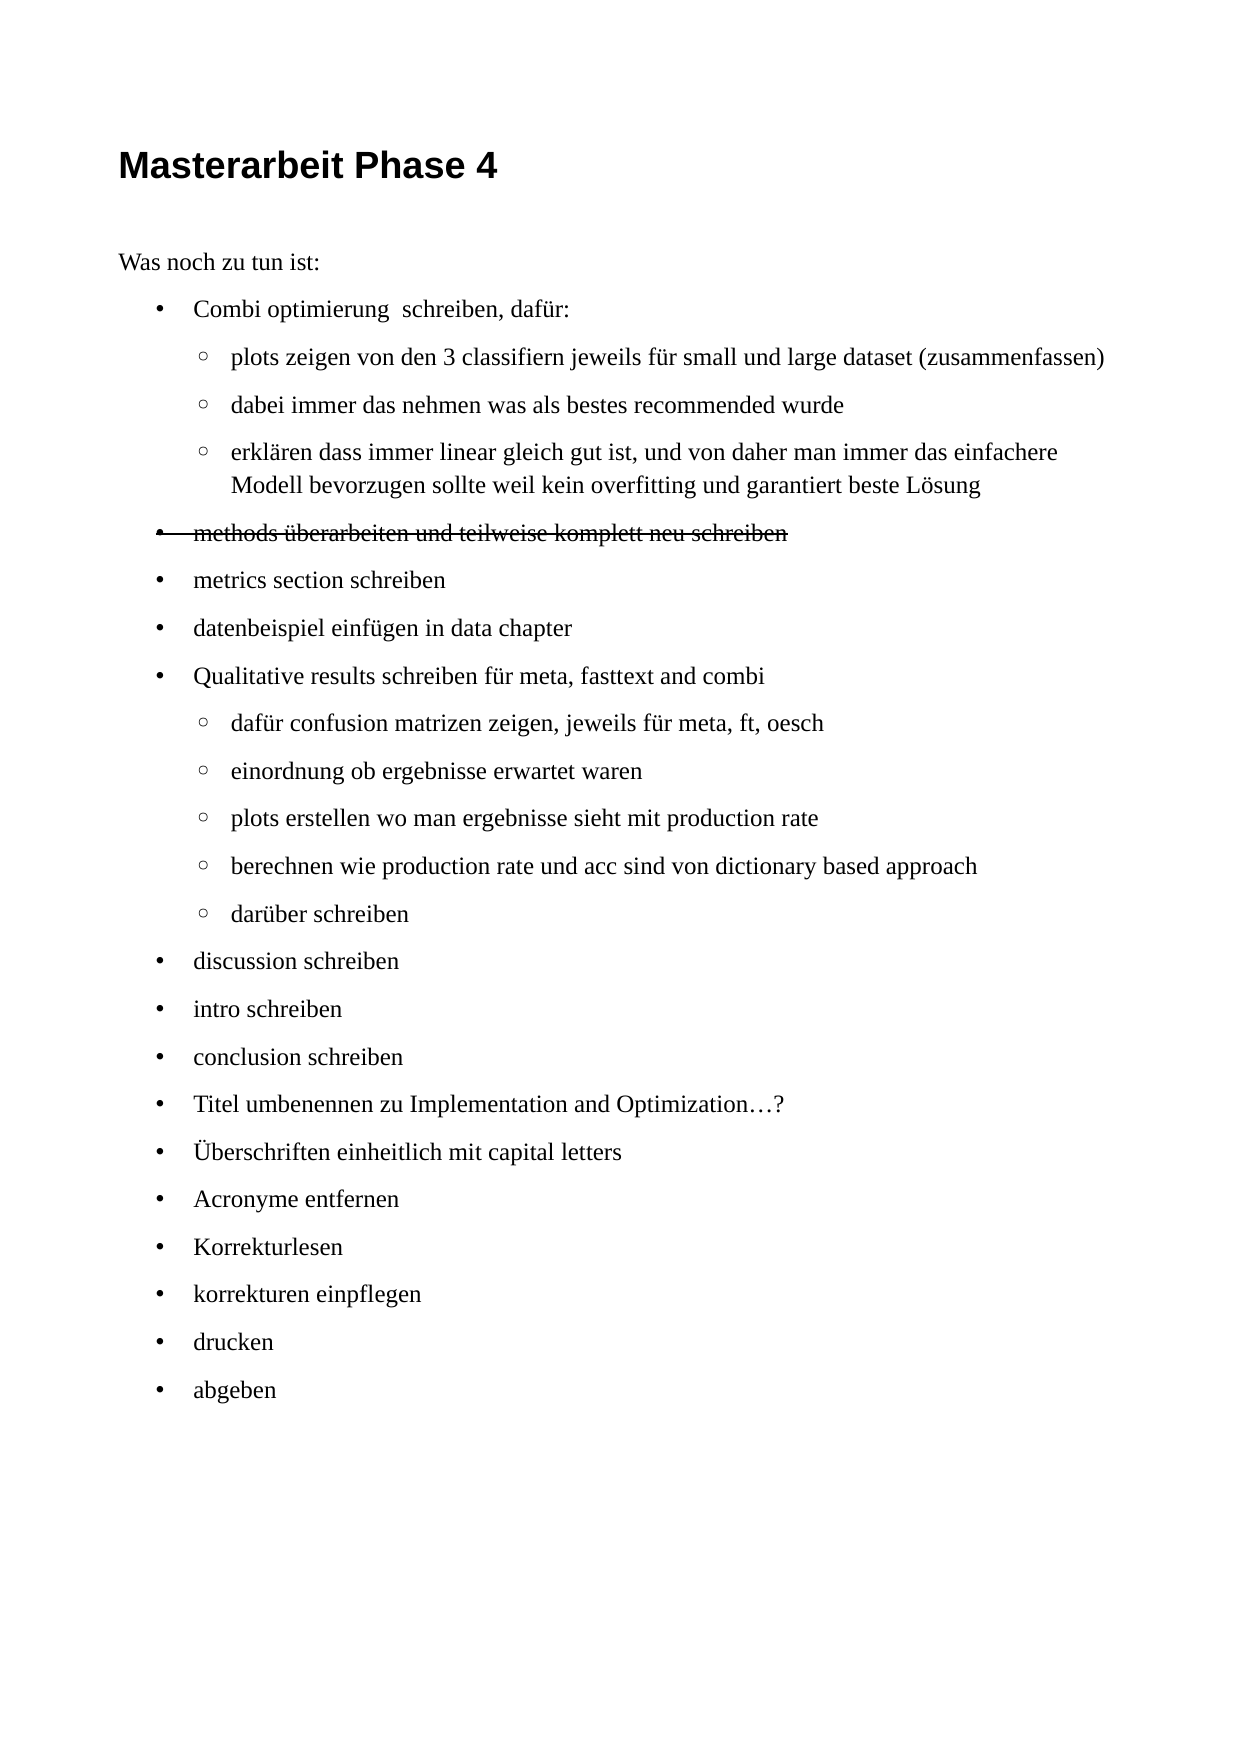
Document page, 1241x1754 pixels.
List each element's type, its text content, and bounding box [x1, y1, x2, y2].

list conclusion schreiben [156, 1042, 1122, 1070]
list metrics section schreiben [156, 566, 1122, 594]
list erklären dass immer linear gleich gut ist, und von daher man immer das einfachere Modell bevorzugen sollte weil kein overfitting und garantiert beste Lösung [193, 437, 1122, 499]
list Überschriften einheitlich mit capital letters [156, 1137, 1122, 1166]
list darüber schreiben [193, 899, 1122, 927]
list intro schreiben [156, 994, 1122, 1023]
list methods überarbeiten und teilweise komplett neu schreiben [156, 518, 1122, 547]
list abgeben [156, 1375, 1122, 1403]
list Qualitative results schreiben für meta, fasttext and combi [156, 661, 1122, 689]
list plots erstellen wo man ergebnisse sieht mit production rate [193, 803, 1122, 832]
subtitle Masterarbeit Phase 4 [118, 143, 1122, 187]
list Combi optimierung schreiben, dafür: [156, 294, 1122, 323]
list dabei immer das nehmen was als bestes recommended wurde [193, 390, 1122, 418]
list berechnen wie production rate und acc sind von dictionary based approach [193, 851, 1122, 880]
list plots zeigen von den 3 classifiern jeweils für small und large dataset (zusammenfassen) [193, 342, 1122, 371]
list dafür confusion matrizen zeigen, jeweils für meta, ft, oesch [193, 708, 1122, 737]
list Acronyme entfernen [156, 1184, 1122, 1213]
list einordnung ob ergebnisse erwartet waren [193, 756, 1122, 785]
list drucken [156, 1327, 1122, 1356]
text Was noch zu tun ist: [118, 247, 1122, 276]
list Korrekturlesen [156, 1232, 1122, 1261]
list korrekturen einpflegen [156, 1279, 1122, 1308]
list discussion schreiben [156, 946, 1122, 975]
list Titel umbenennen zu Implementation and Optimization…? [156, 1089, 1122, 1118]
list datenbeispiel einfügen in data chapter [156, 613, 1122, 642]
